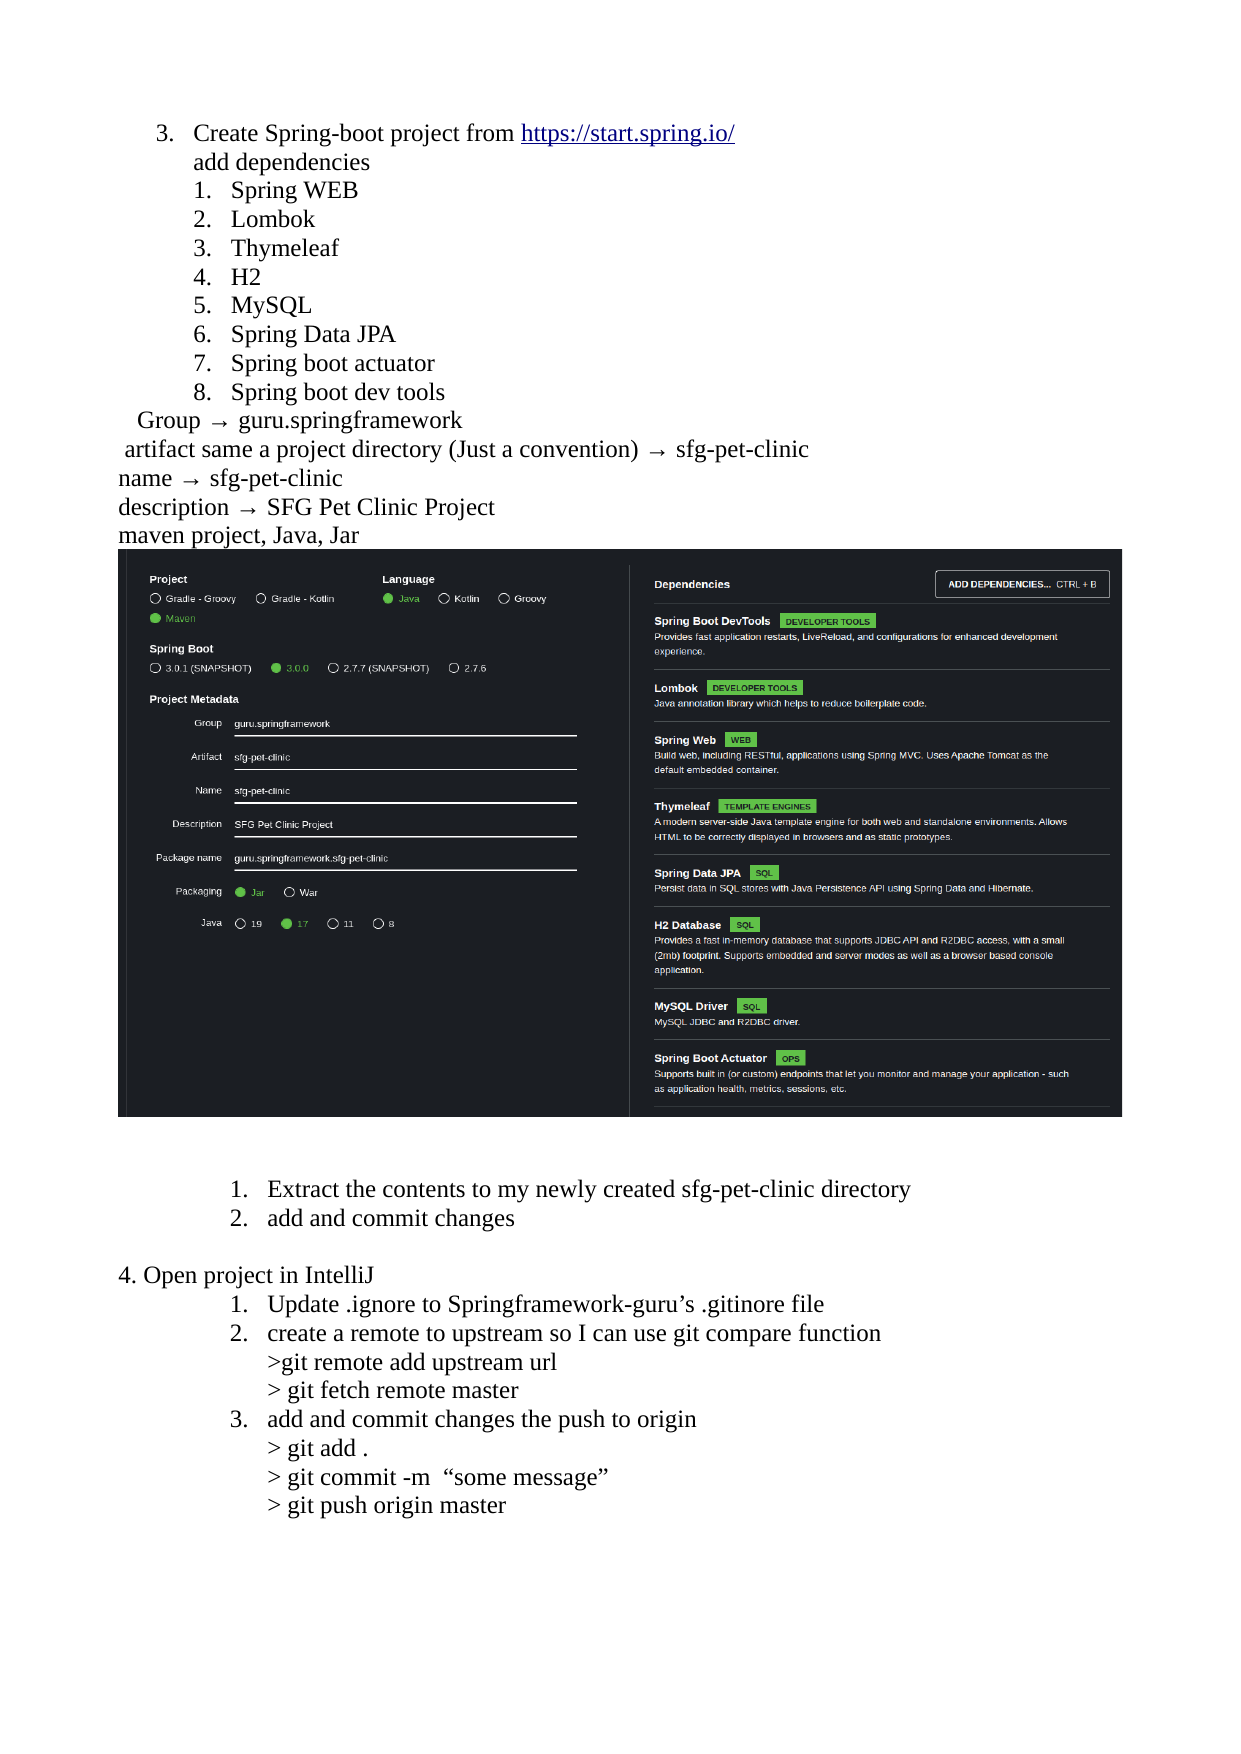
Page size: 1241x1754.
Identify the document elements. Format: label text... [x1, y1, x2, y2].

list > git push origin master [229, 1490, 1122, 1519]
list create a remote to upstream so I can use git compare function [229, 1318, 1122, 1347]
list Update .ignore to Springframework-guru’s .gitinore file [229, 1289, 1122, 1318]
text 4. Open project in IntelliJ [118, 1260, 1122, 1289]
list add and commit changes the push to origin [229, 1404, 1122, 1433]
list Extract the contents to my newly created sfg-pet-clinic directory [229, 1174, 1122, 1203]
text description → SFG Pet Clinic Project [118, 492, 1122, 521]
list Spring boot actuator [193, 348, 1122, 377]
list MySQL [193, 291, 1122, 319]
text Group → guru.springframework [118, 406, 1122, 434]
list Spring boot dev tools [193, 377, 1122, 406]
list Spring WEB [193, 176, 1122, 204]
list > git commit -m “some message” [229, 1462, 1122, 1490]
text name → sfg-pet-clinic [118, 463, 1122, 492]
list Create Spring-boot project from https://start.spring.io/ [156, 118, 1122, 147]
list > git fetch remote master [229, 1375, 1122, 1404]
list Spring Data JPA [193, 319, 1122, 348]
list >git remote add upstream url [229, 1347, 1122, 1375]
list Thymeleaf [193, 233, 1122, 262]
list add dependencies [156, 147, 1122, 176]
list > git add . [229, 1433, 1122, 1462]
list add and commit changes [229, 1203, 1122, 1232]
picture [118, 549, 1123, 1117]
text maven project, Java, Jar [118, 521, 1122, 549]
text artifact same a project directory (Just a convention) → sfg-pet-clinic [118, 434, 1122, 463]
list Lombok [193, 204, 1122, 233]
list H2 [193, 262, 1122, 291]
